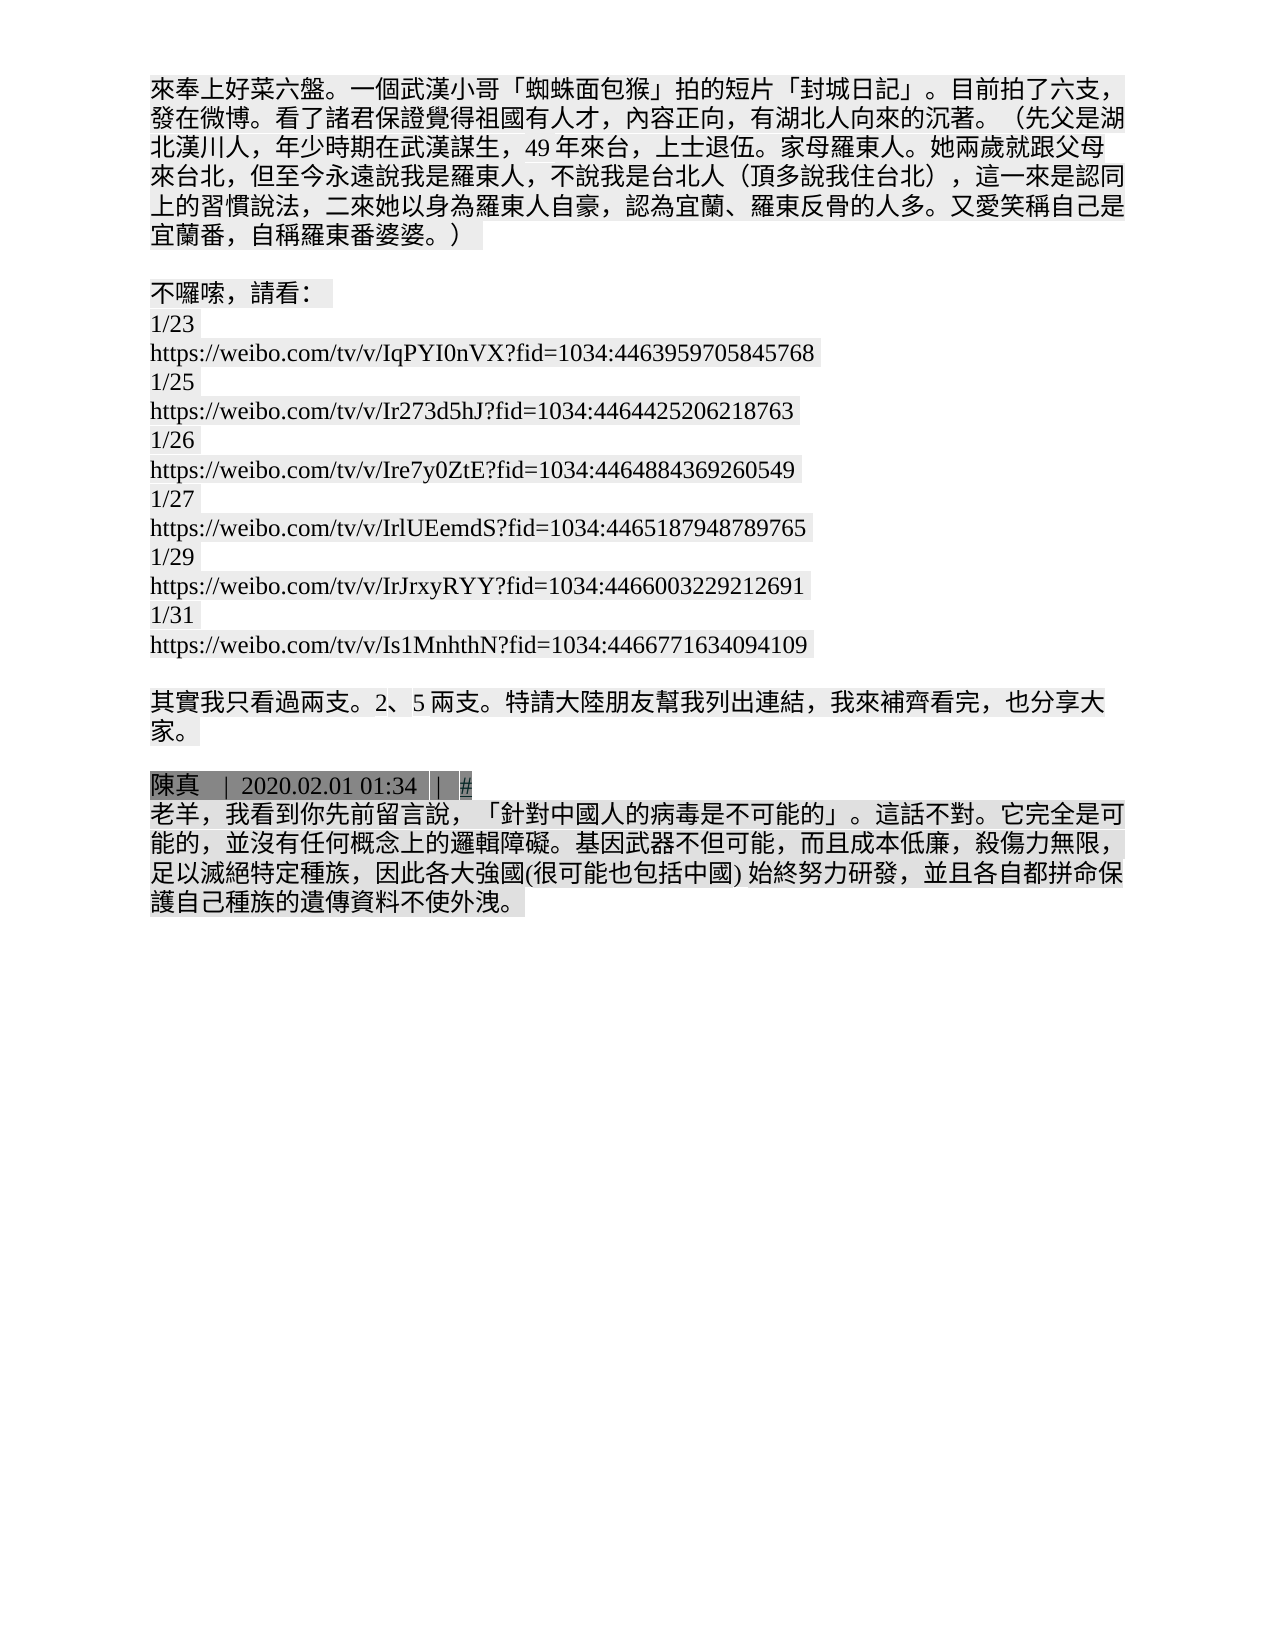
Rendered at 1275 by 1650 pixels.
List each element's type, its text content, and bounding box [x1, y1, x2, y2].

text 來奉上好菜六盤。一個武漢小哥「蜘蛛面包猴」拍的短片「封城日記」。目前拍了六支，發在微博。看了諸君保證覺得祖國有人才，內容正向，有湖北人向來的沉著。（先父是湖北漢川人，年少時期在武漢謀生，49年來台，上士退伍。家母羅東人。她兩歲就跟父母來台北，但至今永遠說我是羅東人，不說我是台北人（頂多說我住台北），這一來是認同上的習慣說法，二來她以身為羅東人自豪，認為宜蘭、羅東反骨的人多。又愛笑稱自己是宜蘭番，自稱羅東番婆婆。） 不囉嗦，請看： 1/23 https://weibo.com/tv/v/IqPYI0nVX?fid=1034:4463959705845768 1/25 https://weibo.com/tv/v/Ir273d5hJ?fid=1034:4464425206218763 1/26 https://weibo.com/tv/v/Ire7y0ZtE?fid=1034:4464884369260549 1/27 https://weibo.com/tv/v/IrlUEemdS?fid=1034:4465187948789765 1/29 https://weibo.com/tv/v/IrJrxyRYY?fid=1034:4466003229212691 1/31 https://weibo.com/tv/v/Is1MnhthN?fid=1034:4466771634094109 其實我只看過兩支。2、5兩支。特請大陸朋友幫我列出連結，我來補齊看完，也分享大家。 [150, 75, 1125, 746]
text 老羊，我看到你先前留言說，「針對中國人的病毒是不可能的」。這話不對。它完全是可能的，並沒有任何概念上的邏輯障礙。基因武器不但可能，而且成本低廉，殺傷力無限，足以滅絕特定種族，因此各大強國(很可能也包括中國) 始終努力研發，並且各自都拼命保護自己種族的遺傳資料不使外洩。 [150, 800, 1125, 917]
text 陳真 | 2020.02.01 01:34 | # [150, 771, 1125, 800]
